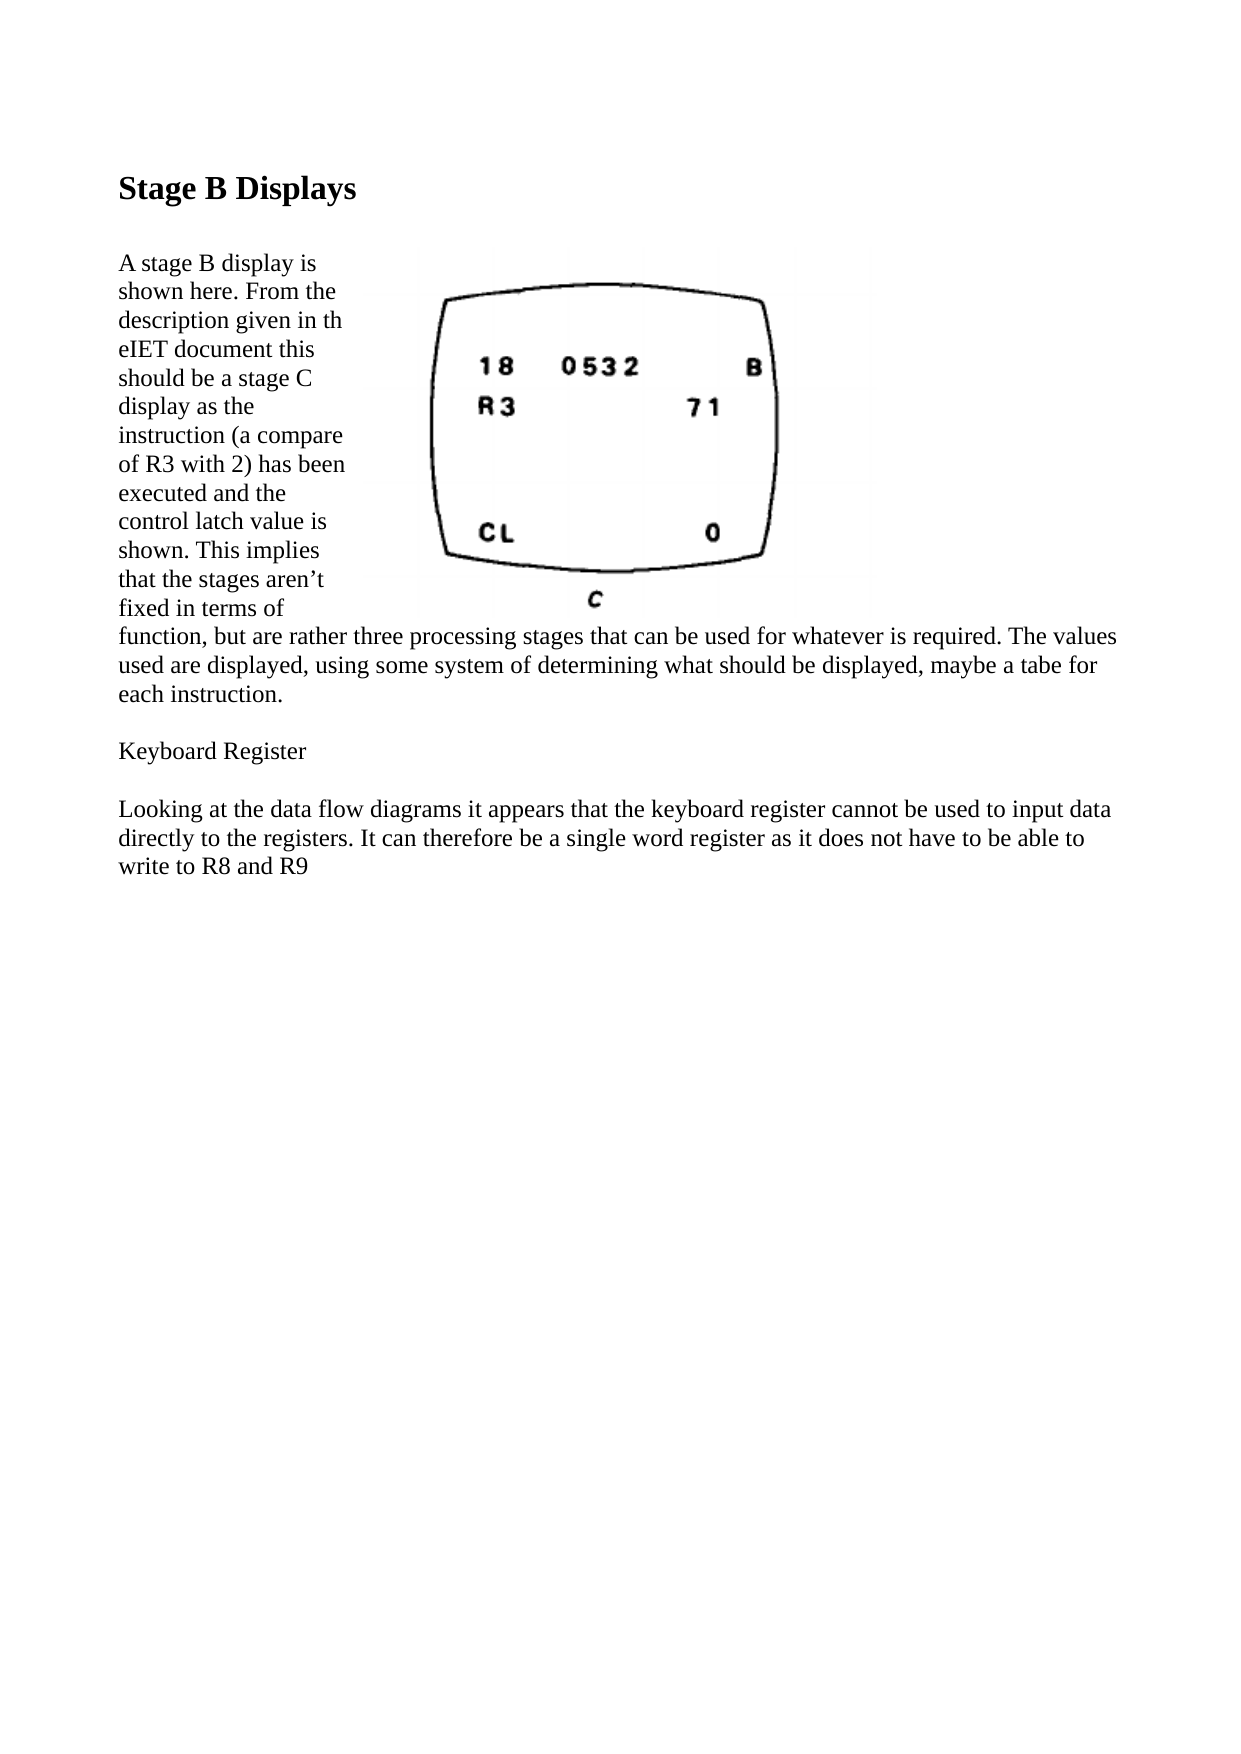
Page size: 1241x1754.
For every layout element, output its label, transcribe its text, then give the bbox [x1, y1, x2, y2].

picture [363, 247, 878, 618]
text A stage B display is shown here. From the description given in th eIET document this should be a stage C display as the instruction (a compare of R3 with 2) has been executed and the control latch value is shown. This implies that the stages aren’t fixed in terms of function, but are rather three processing stages that can be used for whatever is required. The values used are displayed, using some system of determining what should be displayed, maybe a tabe for each instruction. [118, 248, 1122, 708]
subtitle Stage B Displays [118, 168, 1122, 206]
text Keyboard Register [118, 736, 1122, 765]
text Looking at the data flow diagrams it appears that the keyboard register cannot be used to input data directly to the registers. It can therefore be a single word register as it does not have to be able to write to R8 and R9 [118, 794, 1122, 880]
